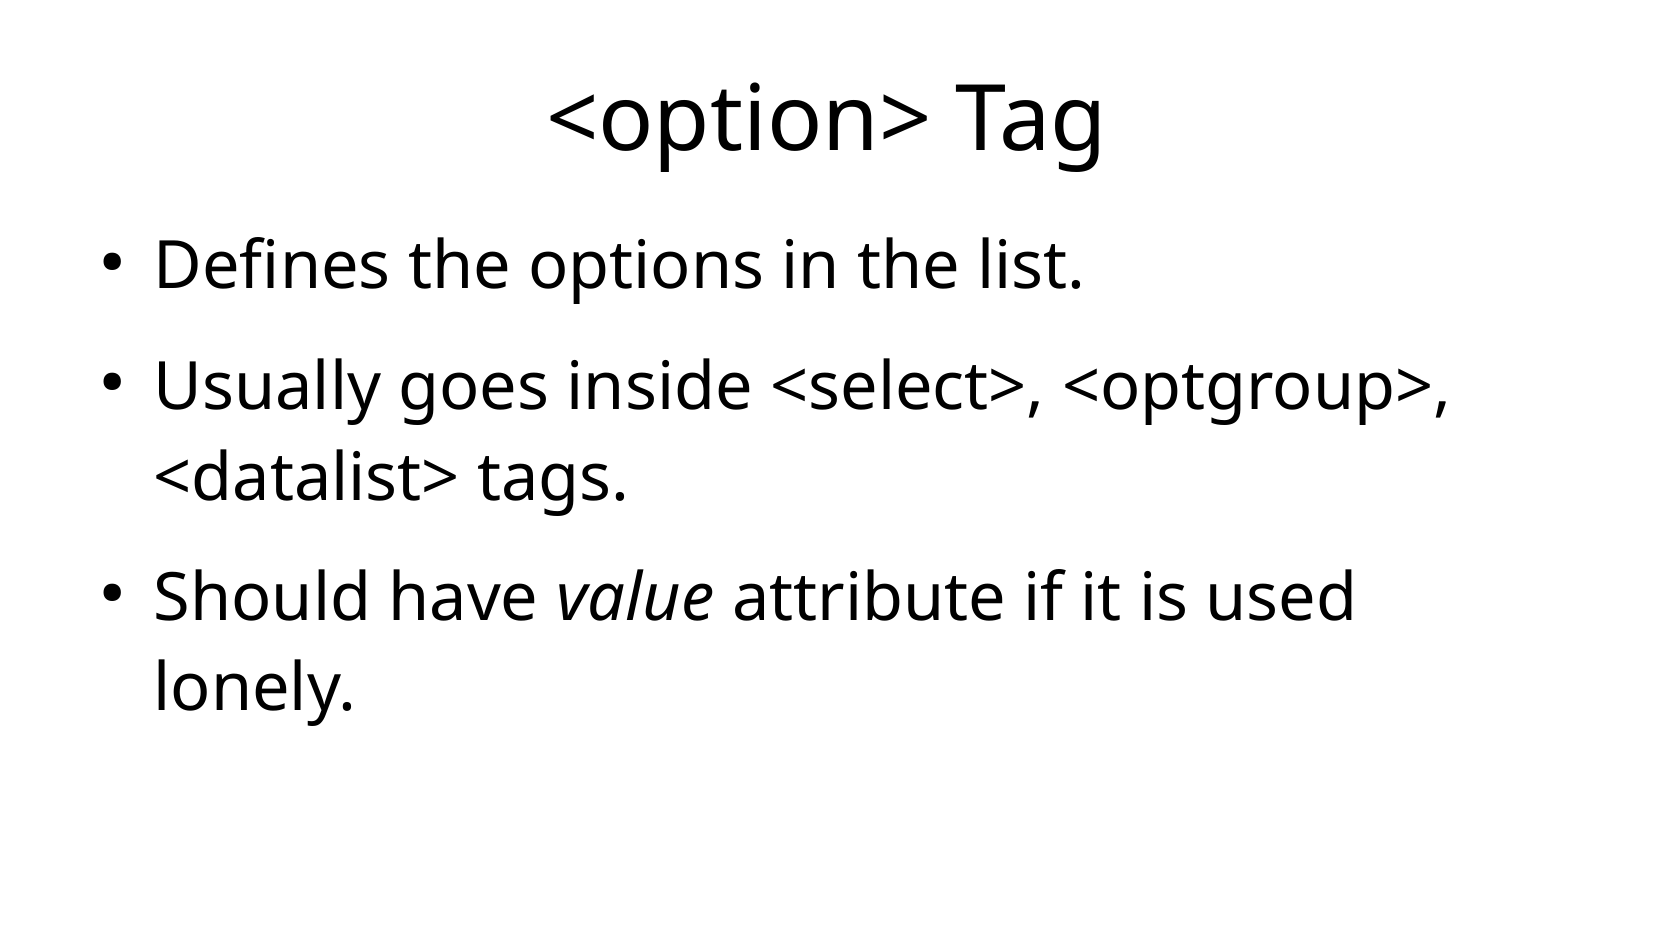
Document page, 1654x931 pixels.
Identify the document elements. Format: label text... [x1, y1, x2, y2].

list Defines the options in the list. Usually goes inside <select>, <optgroup>, <datalist> tags. Should have value attribute if it is used lonely. [82, 217, 1571, 758]
title <option> Tag [82, 37, 1571, 193]
